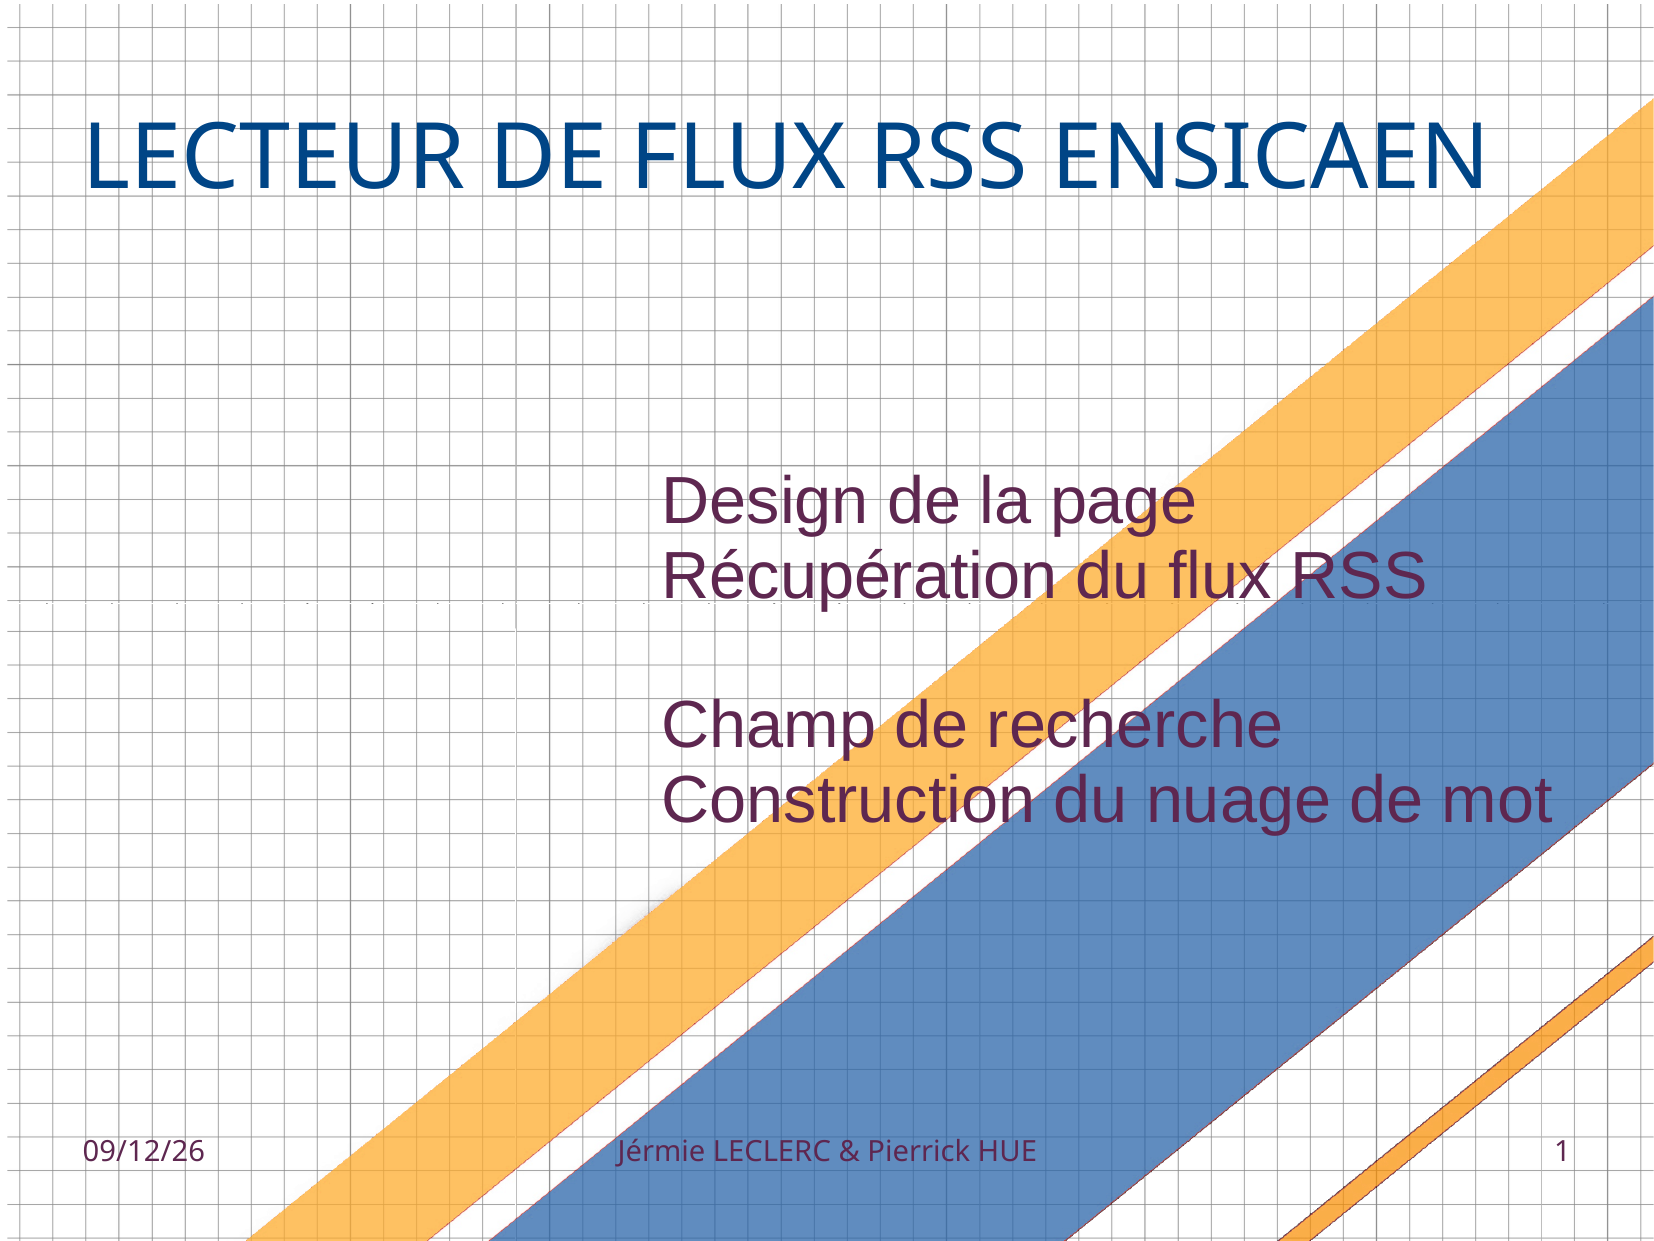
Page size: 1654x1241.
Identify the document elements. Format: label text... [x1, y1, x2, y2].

title Lecteur de flux RSS ensicaen [82, 49, 1571, 257]
picture [7, 4, 1654, 1241]
subtitle Design de la page Récupération du flux RSS Champ de recherche Construction du nuage de mot [661, 290, 1571, 1010]
